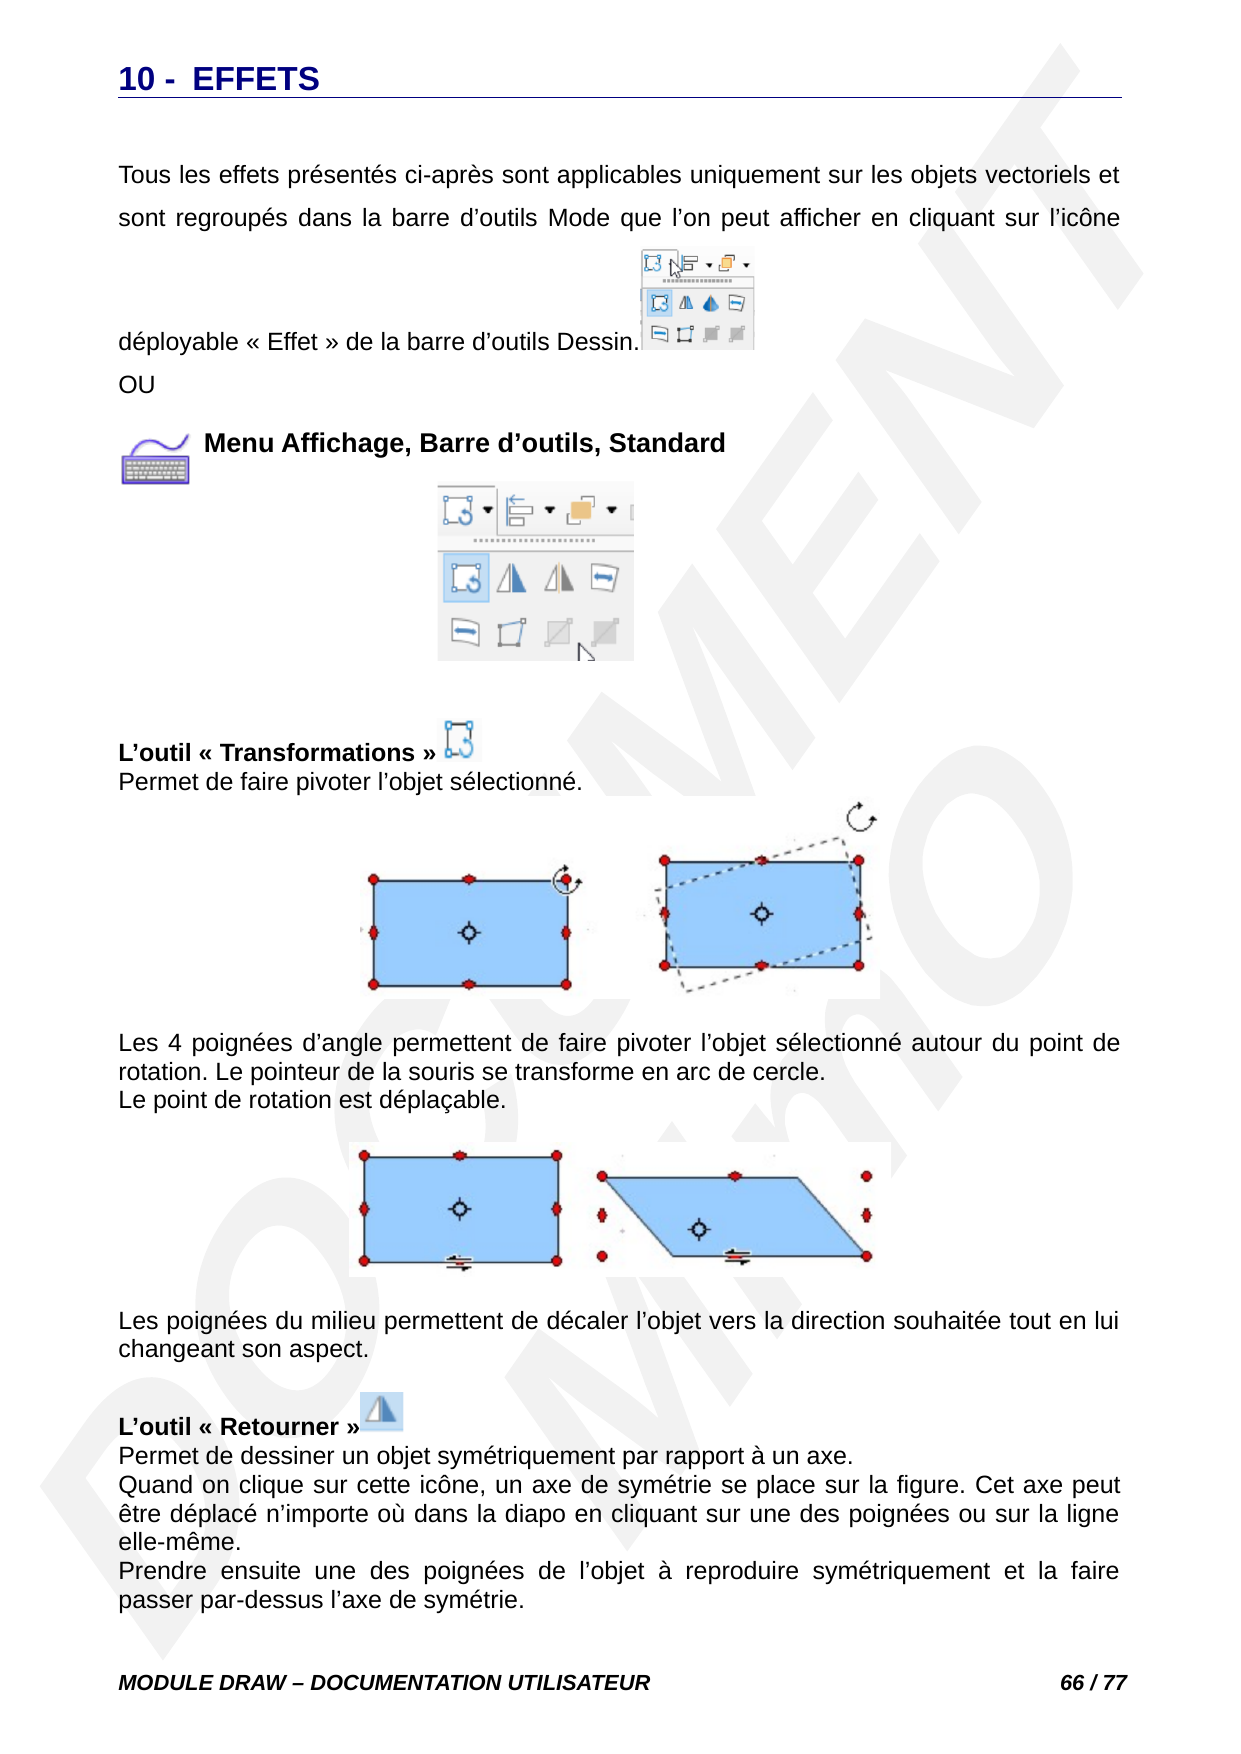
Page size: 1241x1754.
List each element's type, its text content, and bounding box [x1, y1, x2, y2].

text L’outil « Retourner » [118, 1392, 1122, 1441]
picture [360, 796, 880, 999]
text Permet de dessiner un objet symétriquement par rapport à un axe. [118, 1441, 1122, 1470]
text Le point de rotation est déplaçable. [118, 1085, 1122, 1114]
text Prendre ensuite une des poignées de l’objet à reproduire symétriquement et la faire passer par-dessus l’axe de symétrie. [118, 1556, 1122, 1613]
picture [349, 1142, 892, 1277]
text Quand on clique sur cette icône, un axe de symétrie se place sur la figure. Cet axe peut être déplacé n’importe où dans la diapo en cliquant sur une des poignées ou sur la ligne elle-même. [118, 1470, 1122, 1556]
picture [360, 1392, 406, 1436]
text Permet de faire pivoter l’objet sélectionné. [118, 767, 1122, 796]
picture [436, 718, 483, 762]
text Tous les effets présentés ci-après sont applicables uniquement sur les objets vectoriels et sont regroupés dans la barre d’outils Mode que l’on peut afficher en cliquant sur l’icône déployable « Effet » de la barre d’outils Dessin. [118, 160, 1122, 246]
text L’outil « Transformations » [118, 718, 1122, 767]
picture [437, 481, 634, 661]
picture [117, 422, 192, 498]
text Les 4 poignées d’angle permettent de faire pivoter l’objet sélectionné autour du point de rotation. Le pointeur de la souris se transforme en arc de cercle. [118, 1028, 1122, 1085]
text OU [118, 370, 1122, 398]
text Menu Affichage, Barre d’outils, Standard [192, 427, 1122, 458]
text Les poignées du milieu permettent de décaler l’objet vers la direction souhaitée tout en lui changeant son aspect. [118, 1306, 1122, 1363]
picture [640, 246, 755, 350]
subtitle Effets [118, 59, 1122, 97]
